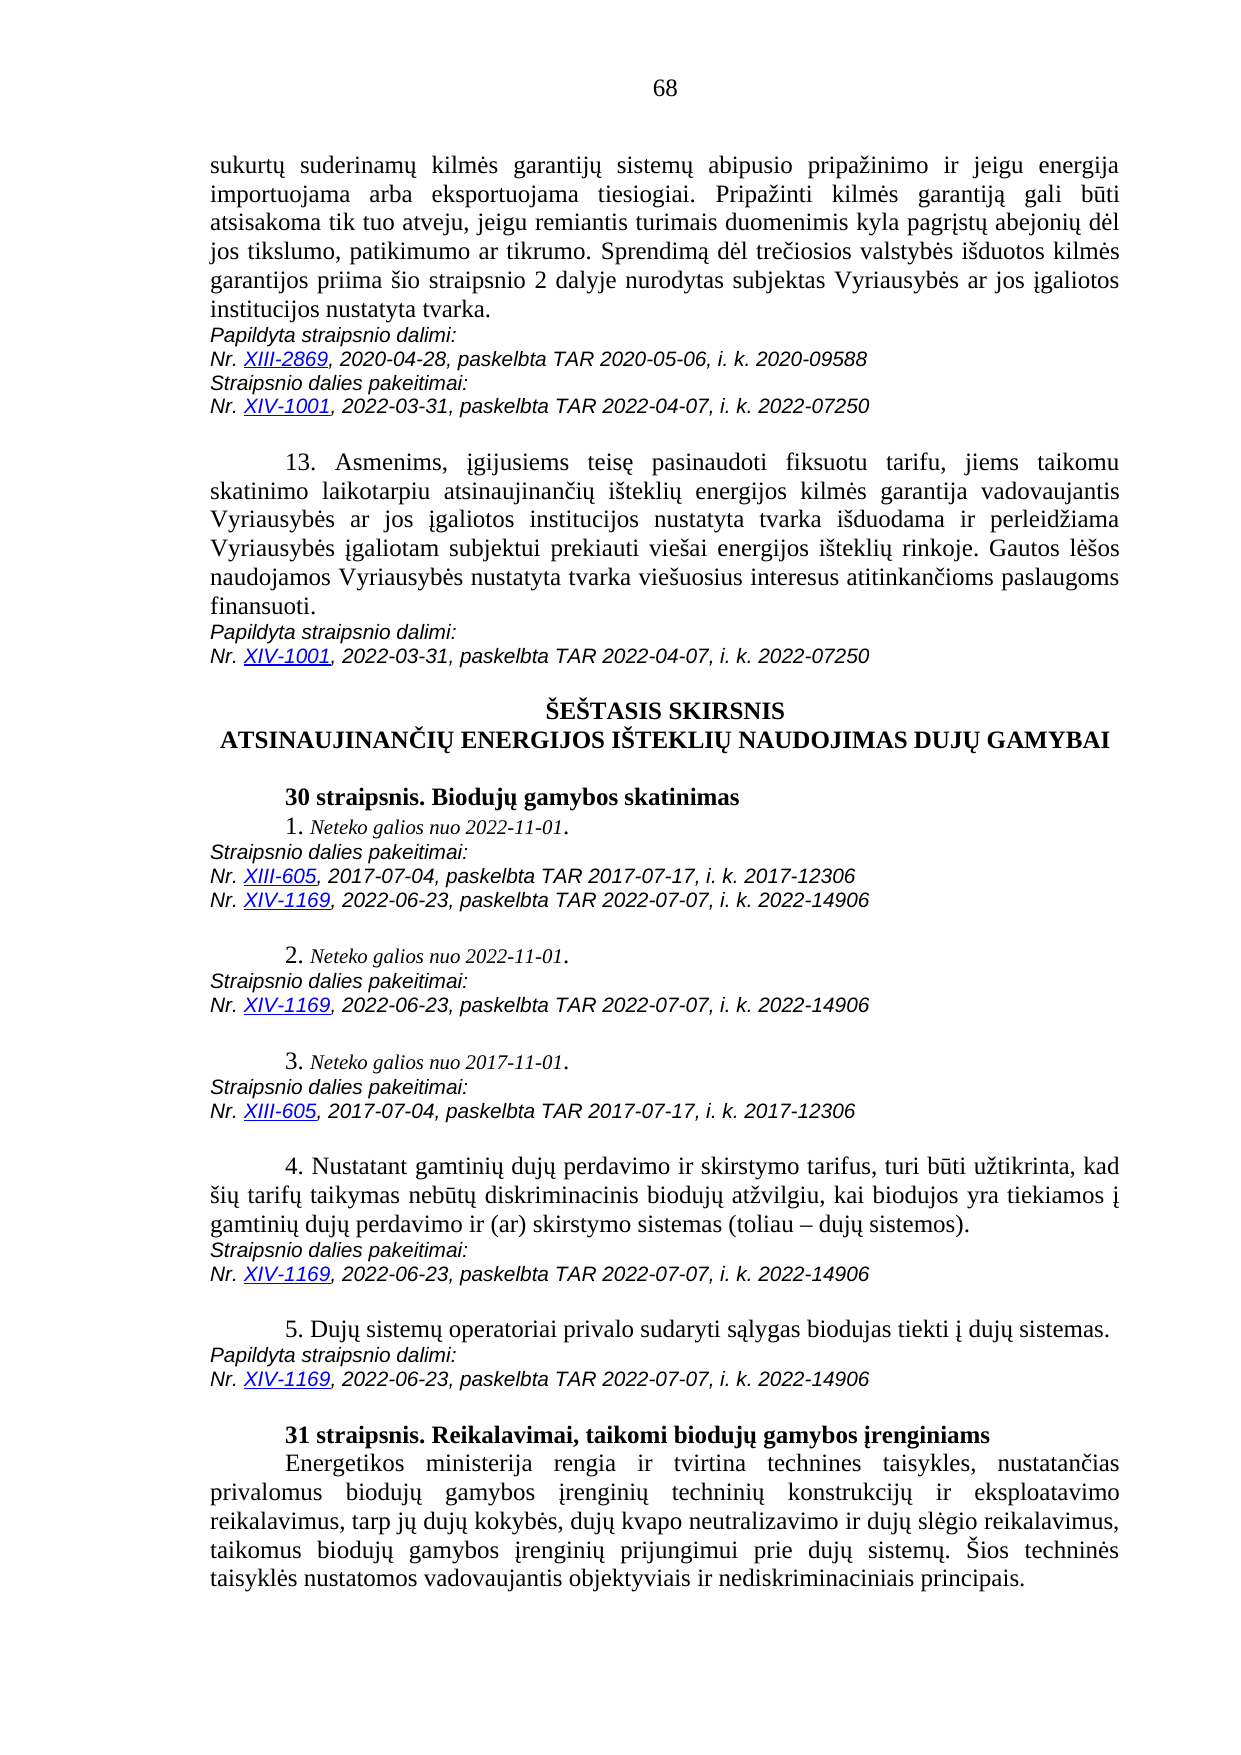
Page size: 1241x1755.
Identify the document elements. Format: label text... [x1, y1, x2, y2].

text Energetikos ministerija rengia ir tvirtina technines taisykles, nustatančias privalomus biodujų gamybos įrenginių techninių konstrukcijų ir eksploatavimo reikalavimus, tarp jų dujų kokybės, dujų kvapo neutralizavimo ir dujų slėgio reikalavimus, taikomus biodujų gamybos įrenginių prijungimui prie dujų sistemų. Šios techninės taisyklės nustatomos vadovaujantis objektyviais ir nediskriminaciniais principais. [210, 1448, 1120, 1592]
text 1. Neteko galios nuo 2022-11-01. [210, 811, 1120, 840]
text Straipsnio dalies pakeitimai: [210, 840, 1120, 864]
text ŠEŠTASIS SKIRSNIS [210, 696, 1120, 725]
text Papildyta straipsnio dalimi: [210, 322, 1120, 346]
text 31 straipsnis. Reikalavimai, taikomi biodujų gamybos įrenginiams [210, 1420, 1120, 1448]
text Nr. XIII-2869, 2020-04-28, paskelbta TAR 2020-05-06, i. k. 2020-09588 [210, 346, 1120, 370]
text Nr. XIV-1169, 2022-06-23, paskelbta TAR 2022-07-07, i. k. 2022-14906 [210, 1367, 1120, 1391]
text Nr. XIV-1001, 2022-03-31, paskelbta TAR 2022-04-07, i. k. 2022-07250 [210, 394, 1120, 418]
text 13. Asmenims, įgijusiems teisę pasinaudoti fiksuotu tarifu, jiems taikomu skatinimo laikotarpiu atsinaujinančių išteklių energijos kilmės garantija vadovaujantis Vyriausybės ar jos įgaliotos institucijos nustatyta tvarka išduodama ir perleidžiama Vyriausybės įgaliotam subjektui prekiauti viešai energijos išteklių rinkoje. Gautos lėšos naudojamos Vyriausybės nustatyta tvarka viešuosius interesus atitinkančioms paslaugoms finansuoti. [210, 447, 1120, 619]
text ATSINAUJINANČIŲ ENERGIJOS IŠTEKLIŲ NAUDOJIMAS DUJŲ GAMYBAI [210, 725, 1120, 754]
text 5. Dujų sistemų operatoriai privalo sudaryti sąlygas biodujas tiekti į dujų sistemas. [210, 1314, 1120, 1343]
text Straipsnio dalies pakeitimai: [210, 370, 1120, 394]
text 3. Neteko galios nuo 2017-11-01. [210, 1046, 1120, 1075]
text Nr. XIII-605, 2017-07-04, paskelbta TAR 2017-07-17, i. k. 2017-12306 [210, 864, 1120, 888]
text Straipsnio dalies pakeitimai: [210, 1075, 1120, 1099]
text Nr. XIV-1169, 2022-06-23, paskelbta TAR 2022-07-07, i. k. 2022-14906 [210, 888, 1120, 912]
text Papildyta straipsnio dalimi: [210, 619, 1120, 643]
text Nr. XIII-605, 2017-07-04, paskelbta TAR 2017-07-17, i. k. 2017-12306 [210, 1099, 1120, 1123]
text Nr. XIV-1001, 2022-03-31, paskelbta TAR 2022-04-07, i. k. 2022-07250 [210, 643, 1120, 667]
text 2. Neteko galios nuo 2022-11-01. [210, 941, 1120, 969]
text 30 straipsnis. Biodujų gamybos skatinimas [210, 782, 1120, 811]
text sukurtų suderinamų kilmės garantijų sistemų abipusio pripažinimo ir jeigu energija importuojama arba eksportuojama tiesiogiai. Pripažinti kilmės garantiją gali būti atsisakoma tik tuo atveju, jeigu remiantis turimais duomenimis kyla pagrįstų abejonių dėl jos tikslumo, patikimumo ar tikrumo. Sprendimą dėl trečiosios valstybės išduotos kilmės garantijos priima šio straipsnio 2 dalyje nurodytas subjektas Vyriausybės ar jos įgaliotos institucijos nustatyta tvarka. [210, 150, 1120, 322]
text Papildyta straipsnio dalimi: [210, 1343, 1120, 1367]
text Straipsnio dalies pakeitimai: [210, 969, 1120, 993]
text Straipsnio dalies pakeitimai: [210, 1238, 1120, 1262]
text Nr. XIV-1169, 2022-06-23, paskelbta TAR 2022-07-07, i. k. 2022-14906 [210, 993, 1120, 1017]
text Nr. XIV-1169, 2022-06-23, paskelbta TAR 2022-07-07, i. k. 2022-14906 [210, 1262, 1120, 1286]
text 4. Nustatant gamtinių dujų perdavimo ir skirstymo tarifus, turi būti užtikrinta, kad šių tarifų taikymas nebūtų diskriminacinis biodujų atžvilgiu, kai biodujos yra tiekiamos į gamtinių dujų perdavimo ir (ar) skirstymo sistemas (toliau – dujų sistemos). [210, 1151, 1120, 1238]
